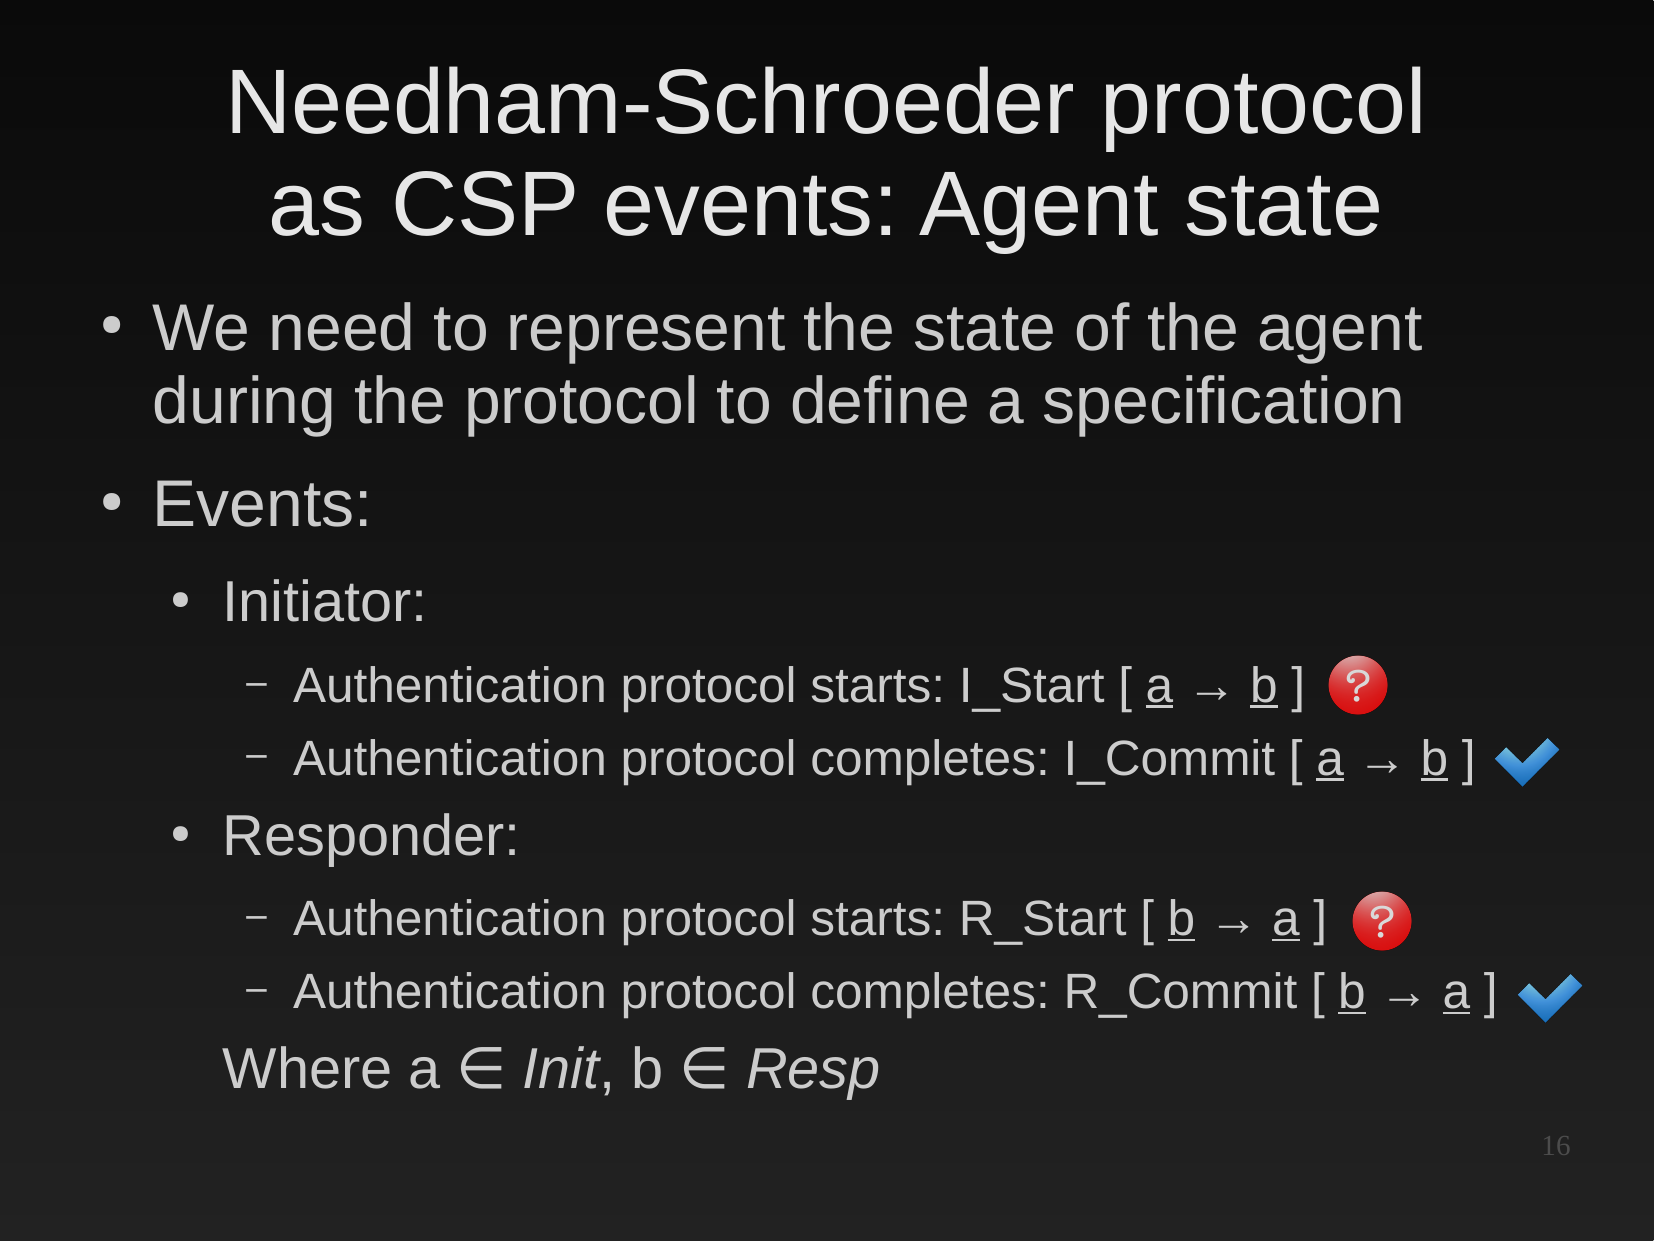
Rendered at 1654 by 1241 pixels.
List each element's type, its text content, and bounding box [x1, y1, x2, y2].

title Needham-Schroeder protocol as CSP events: Agent state [82, 49, 1571, 257]
picture [1494, 726, 1560, 792]
picture [1352, 891, 1412, 951]
picture [1517, 962, 1583, 1028]
list We need to represent the state of the agent during the protocol to define a specification Events: Initiator: Authentication protocol starts: I_Start [ a → b ] Authentication protocol completes: I_Commit [ a → b ] Responder: Authentication protocol starts: R_Start [ b → a ] Authentication protocol completes: R_Commit [ b → a ] Where a ∈ Init, b ∈ Resp [82, 290, 1571, 1109]
picture [1328, 655, 1388, 715]
